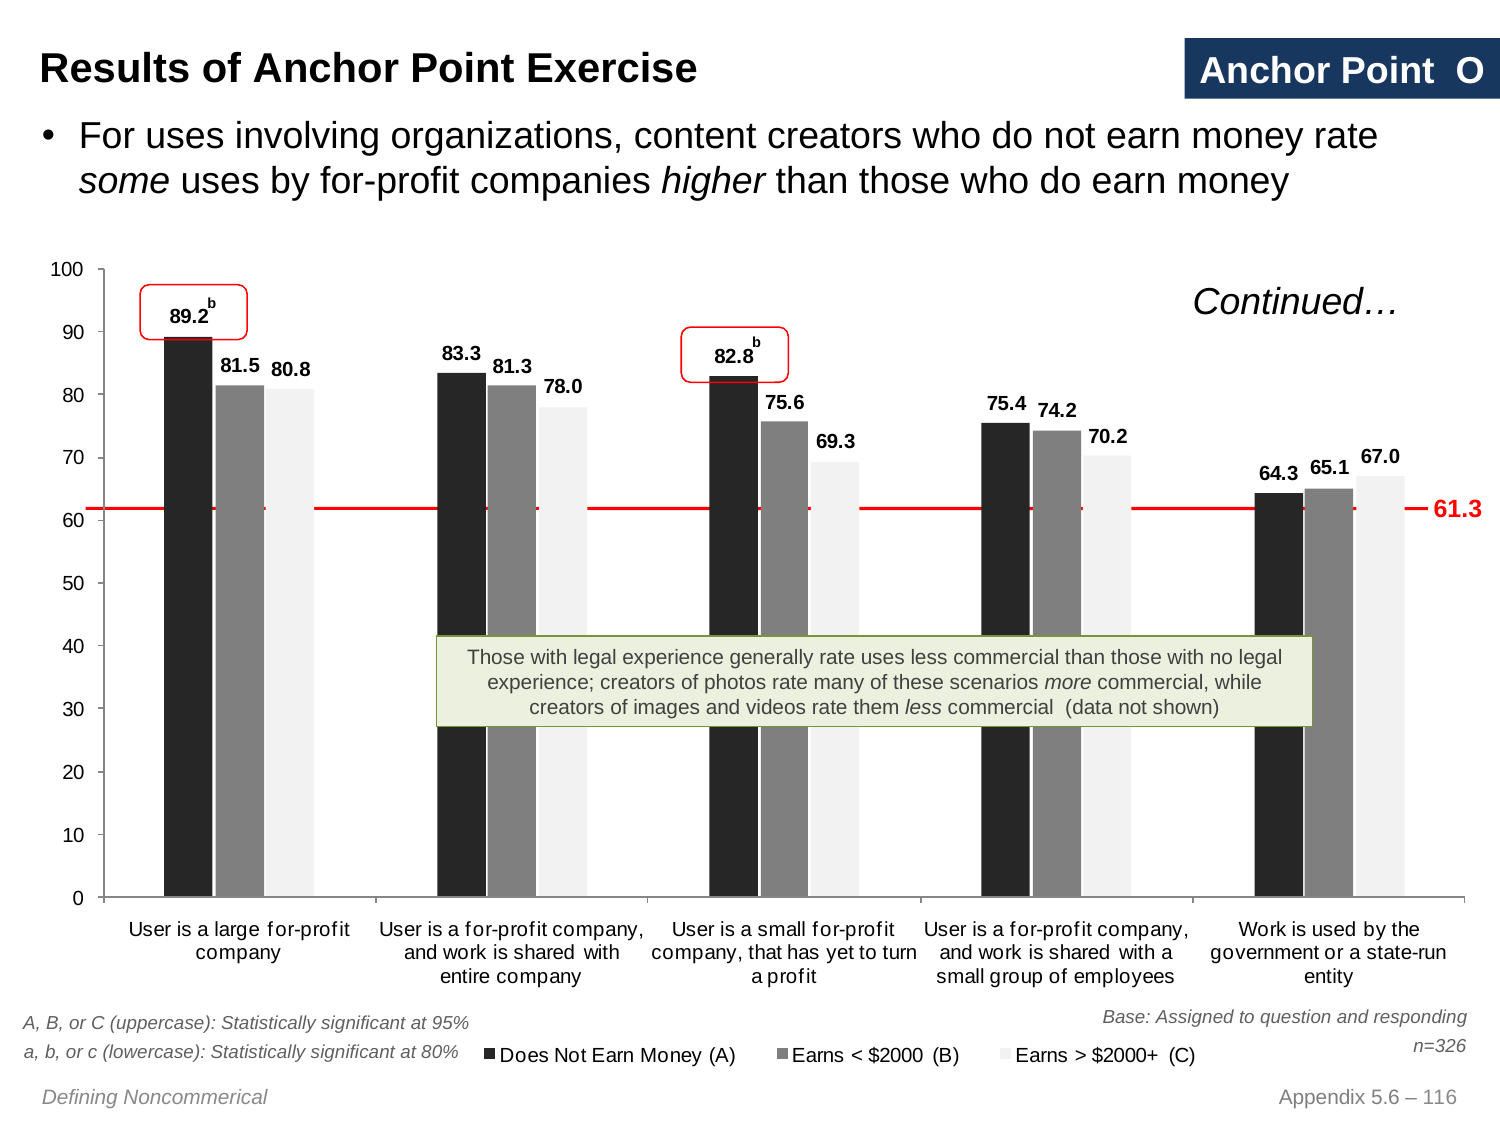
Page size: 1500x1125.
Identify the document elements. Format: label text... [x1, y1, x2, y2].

text_box b [192, 286, 246, 320]
text_box Appendix 5.6 – <number> [1121, 1066, 1472, 1125]
text_box Defining Noncommerical [27, 1066, 503, 1125]
text_box 61.3 [1418, 484, 1500, 530]
text_box b [245, 286, 252, 320]
text_box b [737, 324, 797, 358]
text_box A, B, or C (uppercase): Statistically significant at 95% [8, 1003, 505, 1042]
text_box Those with legal experience generally rate uses less commercial than those with no legal experience; creators of photos rate many of these scenarios more commercial, while creators of images and videos rate them less commercial (data not shown) [436, 636, 1313, 727]
text_box Base: Assigned to question and responding [1023, 996, 1482, 1035]
text_box Continued… [1178, 268, 1416, 330]
picture [34, 238, 1466, 1125]
text_box n=326 [1166, 1035, 1482, 1064]
text_box Results of Anchor Point Exercise [24, 27, 1454, 110]
text_box b [737, 328, 787, 358]
text_box a, b, or c (lowercase): Statistically significant at 80% [9, 1042, 487, 1071]
text_box Anchor Point O [1184, 38, 1500, 99]
text_box For uses involving organizations, content creators who do not earn money rate some uses by for-profit companies higher than those who do earn money [27, 103, 1458, 210]
